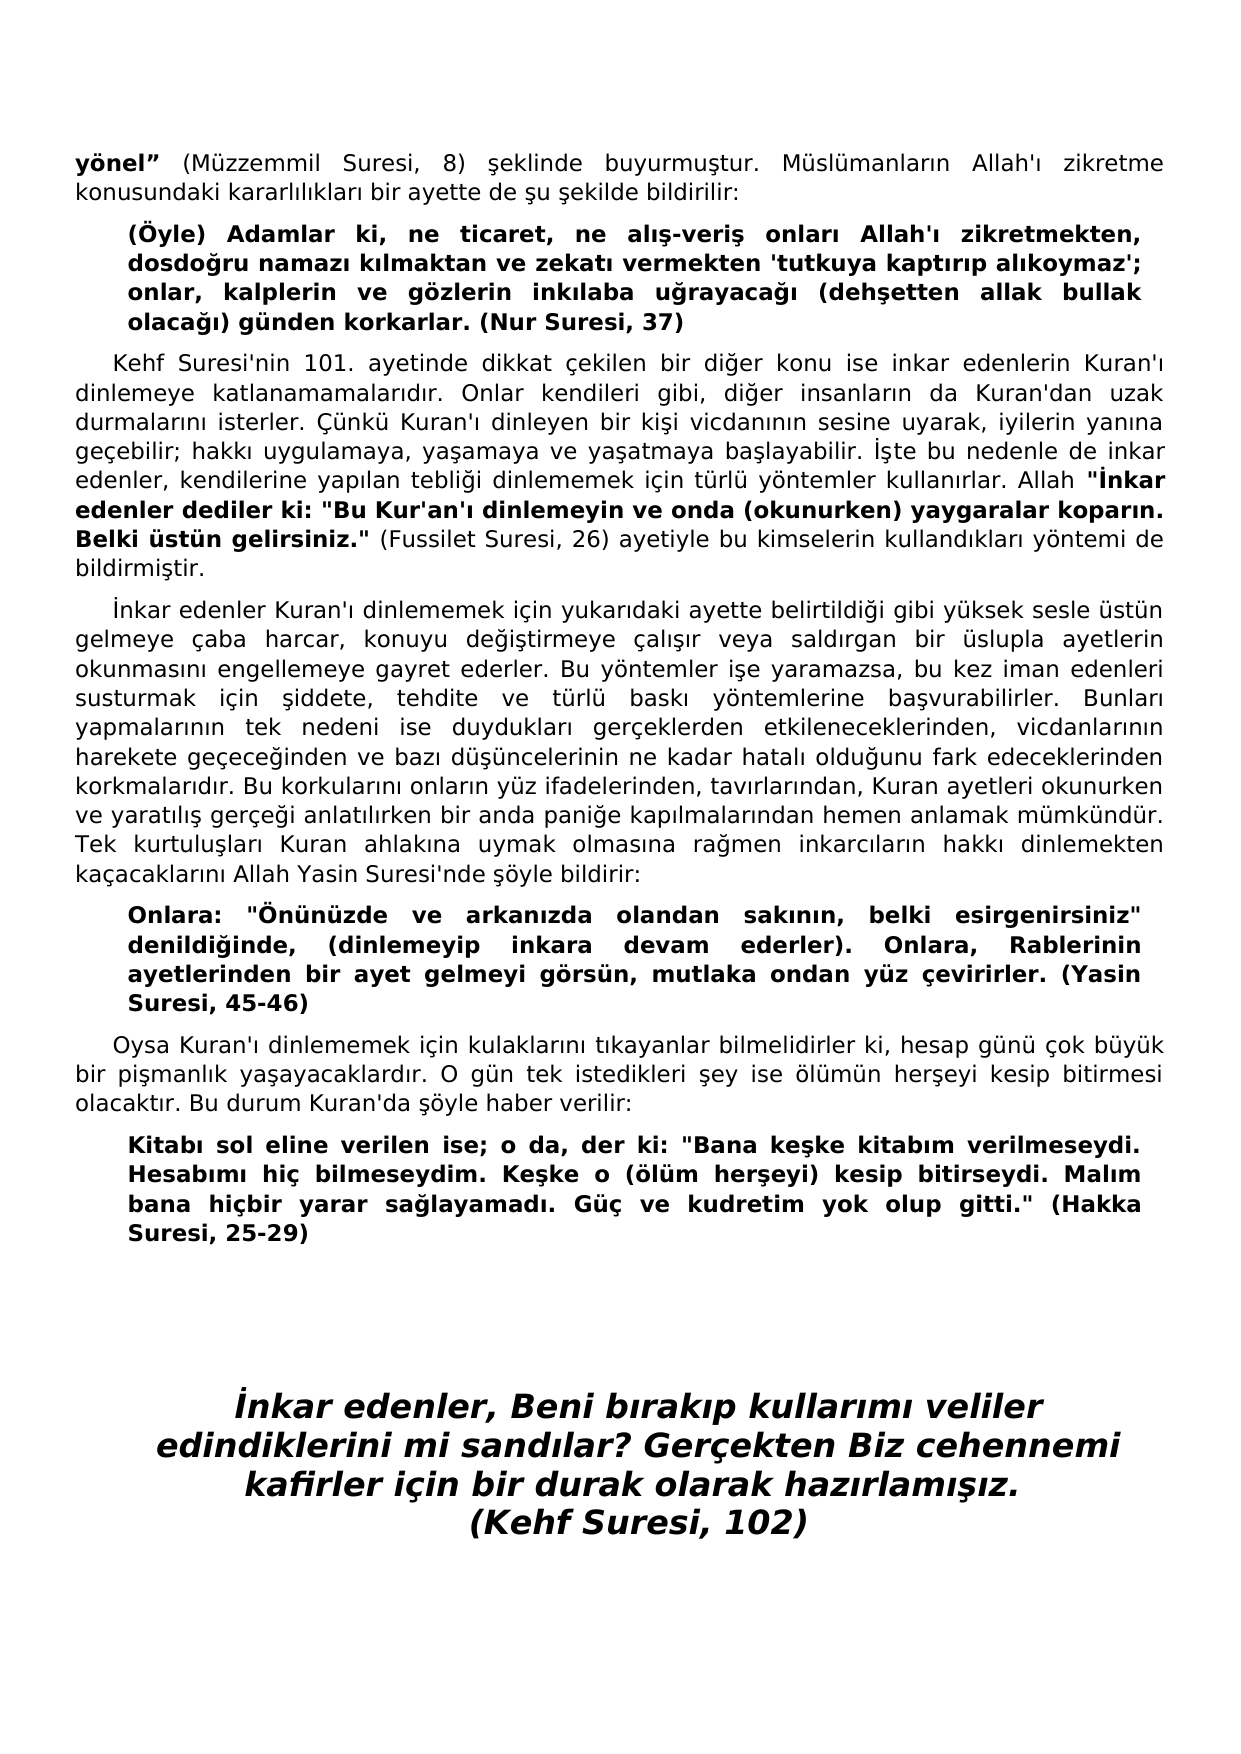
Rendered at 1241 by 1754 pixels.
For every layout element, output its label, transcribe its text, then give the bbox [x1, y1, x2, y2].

text Kitabı sol eline verilen ise; o da, der ki: "Bana keşke kitabım verilmeseydi. Hesabımı hiç bilmeseydim. Keşke o (ölüm herşeyi) kesip bitirseydi. Malım bana hiçbir yarar sağlayamadı. Güç ve kudretim yok olup gitti." (Hakka Suresi, 25-29) [127, 1132, 1143, 1247]
subtitle İnkar edenler, Beni bırakıp kullarımı veliler edindiklerini mi sandılar? Gerçekten Biz cehennemi kafirler için bir durak olarak hazırlamışız. (Kehf Suresi, 102) [112, 1387, 1165, 1543]
text Oysa Kuran'ı dinlememek için kulaklarını tıkayanlar bilmelidirler ki, hesap günü çok büyük bir pişmanlık yaşayacaklardır. O gün tek istedikleri şey ise ölümün herşeyi kesip bitirmesi olacaktır. Bu durum Kuran'da şöyle haber verilir: [75, 1032, 1165, 1117]
text (Öyle) Adamlar ki, ne ticaret, ne alış-veriş onları Allah'ı zikretmekten, dosdoğru namazı kılmaktan ve zekatı vermekten 'tutkuya kaptırıp alıkoymaz'; onlar, kalplerin ve gözlerin inkılaba uğrayacağı (dehşetten allak bullak olacağı) günden korkarlar. (Nur Suresi, 37) [127, 221, 1143, 336]
text İnkar edenler Kuran'ı dinlememek için yukarıdaki ayette belirtildiği gibi yüksek sesle üstün gelmeye çaba harcar, konuyu değiştirmeye çalışır veya saldırgan bir üslupla ayetlerin okunmasını engellemeye gayret ederler. Bu yöntemler işe yaramazsa, bu kez iman edenleri susturmak için şiddete, tehdite ve türlü baskı yöntemlerine başvurabilirler. Bunları yapmalarının tek nedeni ise duydukları gerçeklerden etkileneceklerinden, vicdanlarının harekete geçeceğinden ve bazı düşüncelerinin ne kadar hatalı olduğunu fark edeceklerinden korkmalarıdır. Bu korkularını onların yüz ifadelerinden, tavırlarından, Kuran ayetleri okunurken ve yaratılış gerçeği anlatılırken bir anda paniğe kapılmalarından hemen anlamak mümkündür. Tek kurtuluşları Kuran ahlakına uymak olmasına rağmen inkarcıların hakkı dinlemekten kaçacaklarını Allah Yasin Suresi'nde şöyle bildirir: [75, 597, 1165, 887]
text Onlara: "Önünüzde ve arkanızda olandan sakının, belki esirgenirsiniz" denildiğinde, (dinlemeyip inkara devam ederler). Onlara, Rablerinin ayetlerinden bir ayet gelmeyi görsün, mutlaka ondan yüz çevirirler. (Yasin Suresi, 45-46) [127, 902, 1143, 1017]
text Kehf Suresi'nin 101. ayetinde dikkat çekilen bir diğer konu ise inkar edenlerin Kuran'ı dinlemeye katlanamamalarıdır. Onlar kendileri gibi, diğer insanların da Kuran'dan uzak durmalarını isterler. Çünkü Kuran'ı dinleyen bir kişi vicdanının sesine uyarak, iyilerin yanına geçebilir; hakkı uygulamaya, yaşamaya ve yaşatmaya başlayabilir. İşte bu nedenle de inkar edenler, kendilerine yapılan tebliği dinlememek için türlü yöntemler kullanırlar. Allah "İnkar edenler dediler ki: "Bu Kur'an'ı dinlemeyin ve onda (okunurken) yaygaralar koparın. Belki üstün gelirsiniz." (Fussilet Suresi, 26) ayetiyle bu kimselerin kullandıkları yöntemi de bildirmiştir. [75, 351, 1165, 582]
text yönel” (Müzzemmil Suresi, 8) şeklinde buyurmuştur. Müslümanların Allah'ı zikretme konusundaki kararlılıkları bir ayette de şu şekilde bildirilir: [75, 150, 1165, 206]
